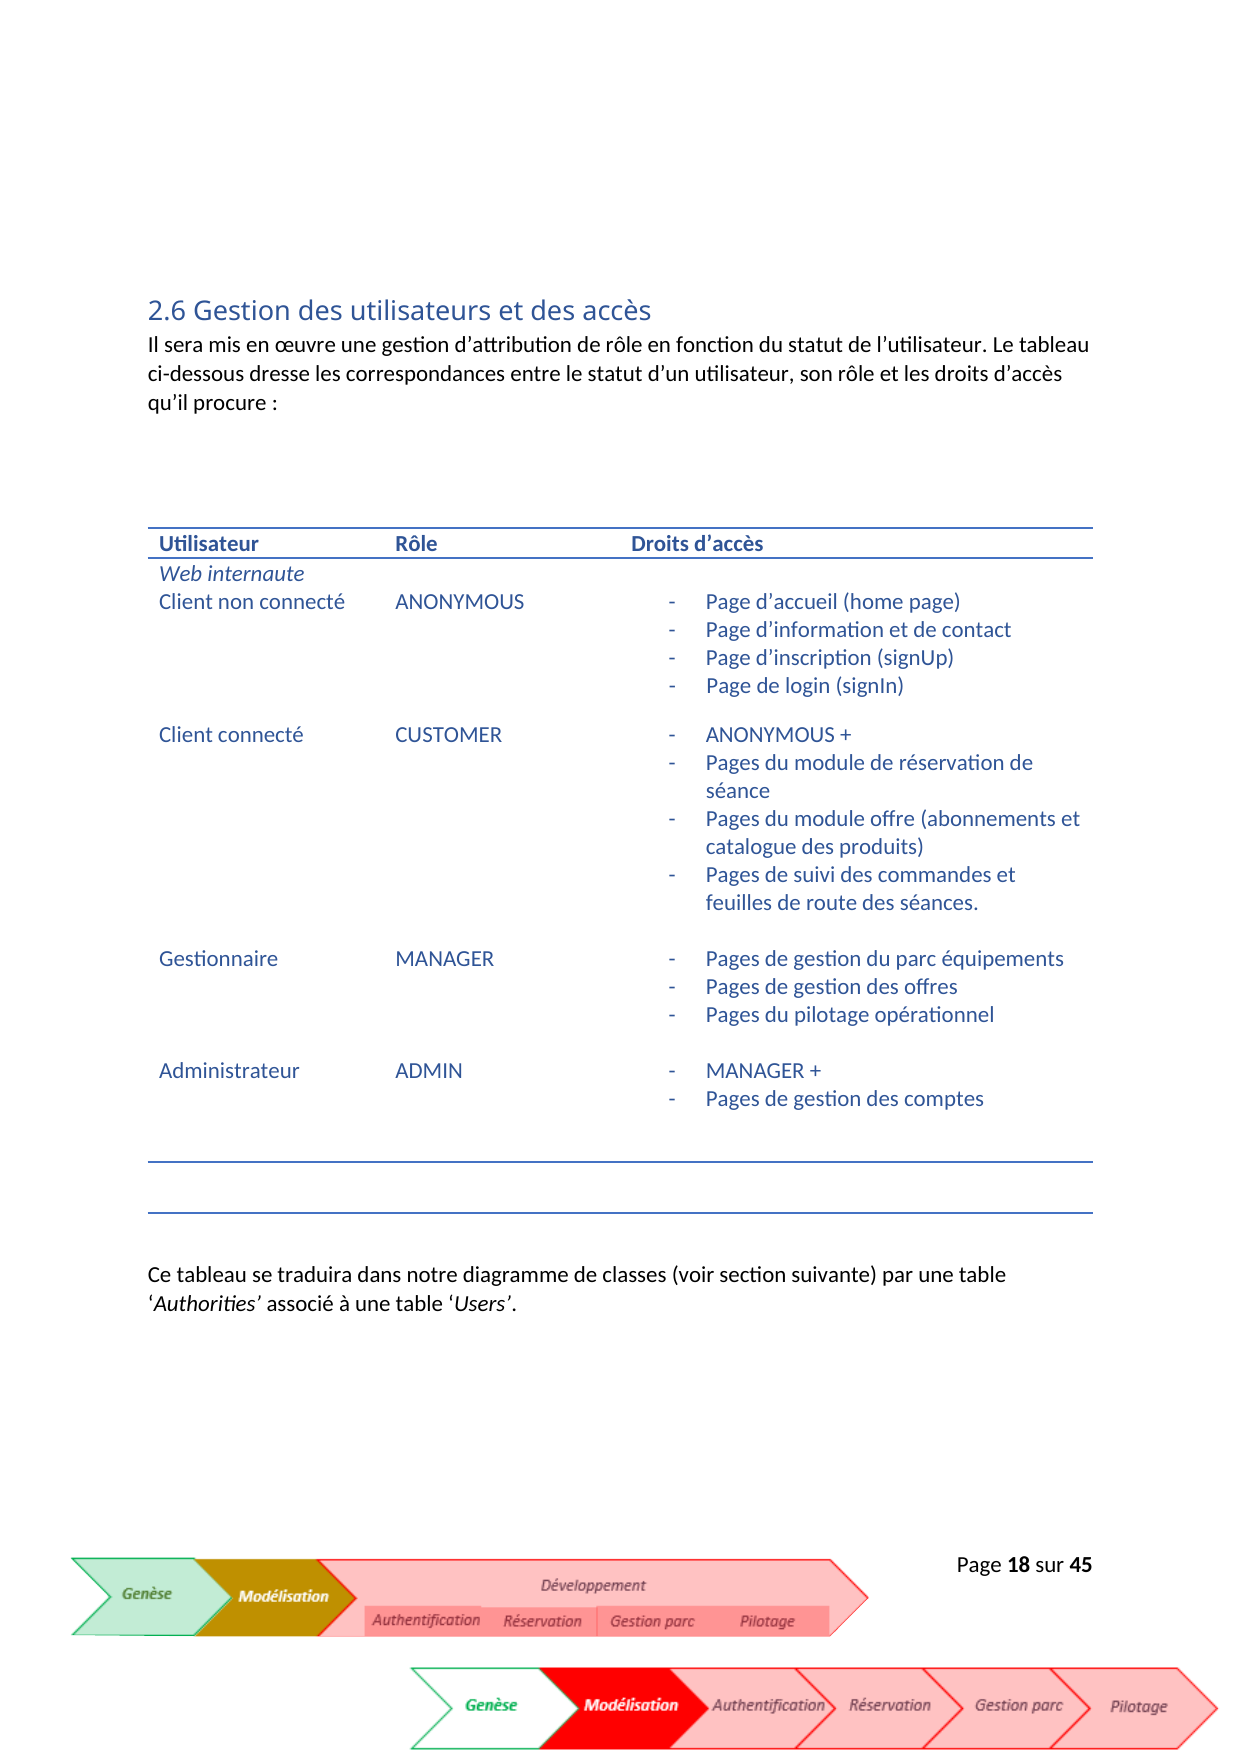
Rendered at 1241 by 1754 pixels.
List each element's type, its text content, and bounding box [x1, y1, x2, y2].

table_cell CUSTOMER [384, 720, 620, 944]
table_header Utilisateur [148, 529, 384, 557]
table_header Rôle [384, 529, 620, 557]
table_cell ANONYMOUS [384, 587, 620, 720]
table_cell [620, 1163, 1092, 1212]
table_cell Page d’accueil (home page) Page d’information et de contact Page d’inscription (signUp) Page de login (signIn) [620, 587, 1092, 720]
table_cell Client connecté [148, 720, 384, 944]
text Il sera mis en œuvre une gestion d’attribution de rôle en fonction du statut de l’utilisateur. Le tableau ci-dessous dresse les correspondances entre le statut d’un utilisateur, son rôle et les droits d’accès qu’il procure : [148, 330, 1092, 416]
table_header Droits d’accès [620, 529, 1092, 557]
table_cell Client non connecté [148, 587, 384, 720]
table_cell MANAGER [384, 944, 620, 1056]
table_cell ANONYMOUS + Pages du module de réservation de séance Pages du module offre (abonnements et catalogue des produits) Pages de suivi des commandes et feuilles de route des séances. [620, 720, 1092, 944]
table_cell ADMIN [384, 1056, 620, 1161]
text Ce tableau se traduira dans notre diagramme de classes (voir section suivante) par une table ‘Authorities’ associé à une table ‘Users’. [148, 1260, 1092, 1317]
table_cell MANAGER + Pages de gestion des comptes [620, 1056, 1092, 1161]
table_cell Pages de gestion du parc équipements Pages de gestion des offres Pages du pilotage opérationnel [620, 944, 1092, 1056]
subtitle 2.6 Gestion des utilisateurs et des accès [148, 291, 1092, 328]
table_cell [620, 559, 1092, 587]
picture [404, 1662, 1221, 1754]
table_cell Gestionnaire [148, 944, 384, 1056]
table_cell [148, 1163, 384, 1212]
table_cell Administrateur [148, 1056, 384, 1161]
table_cell [384, 559, 620, 587]
table_cell [384, 1163, 620, 1212]
table_cell Web internaute [148, 559, 384, 587]
